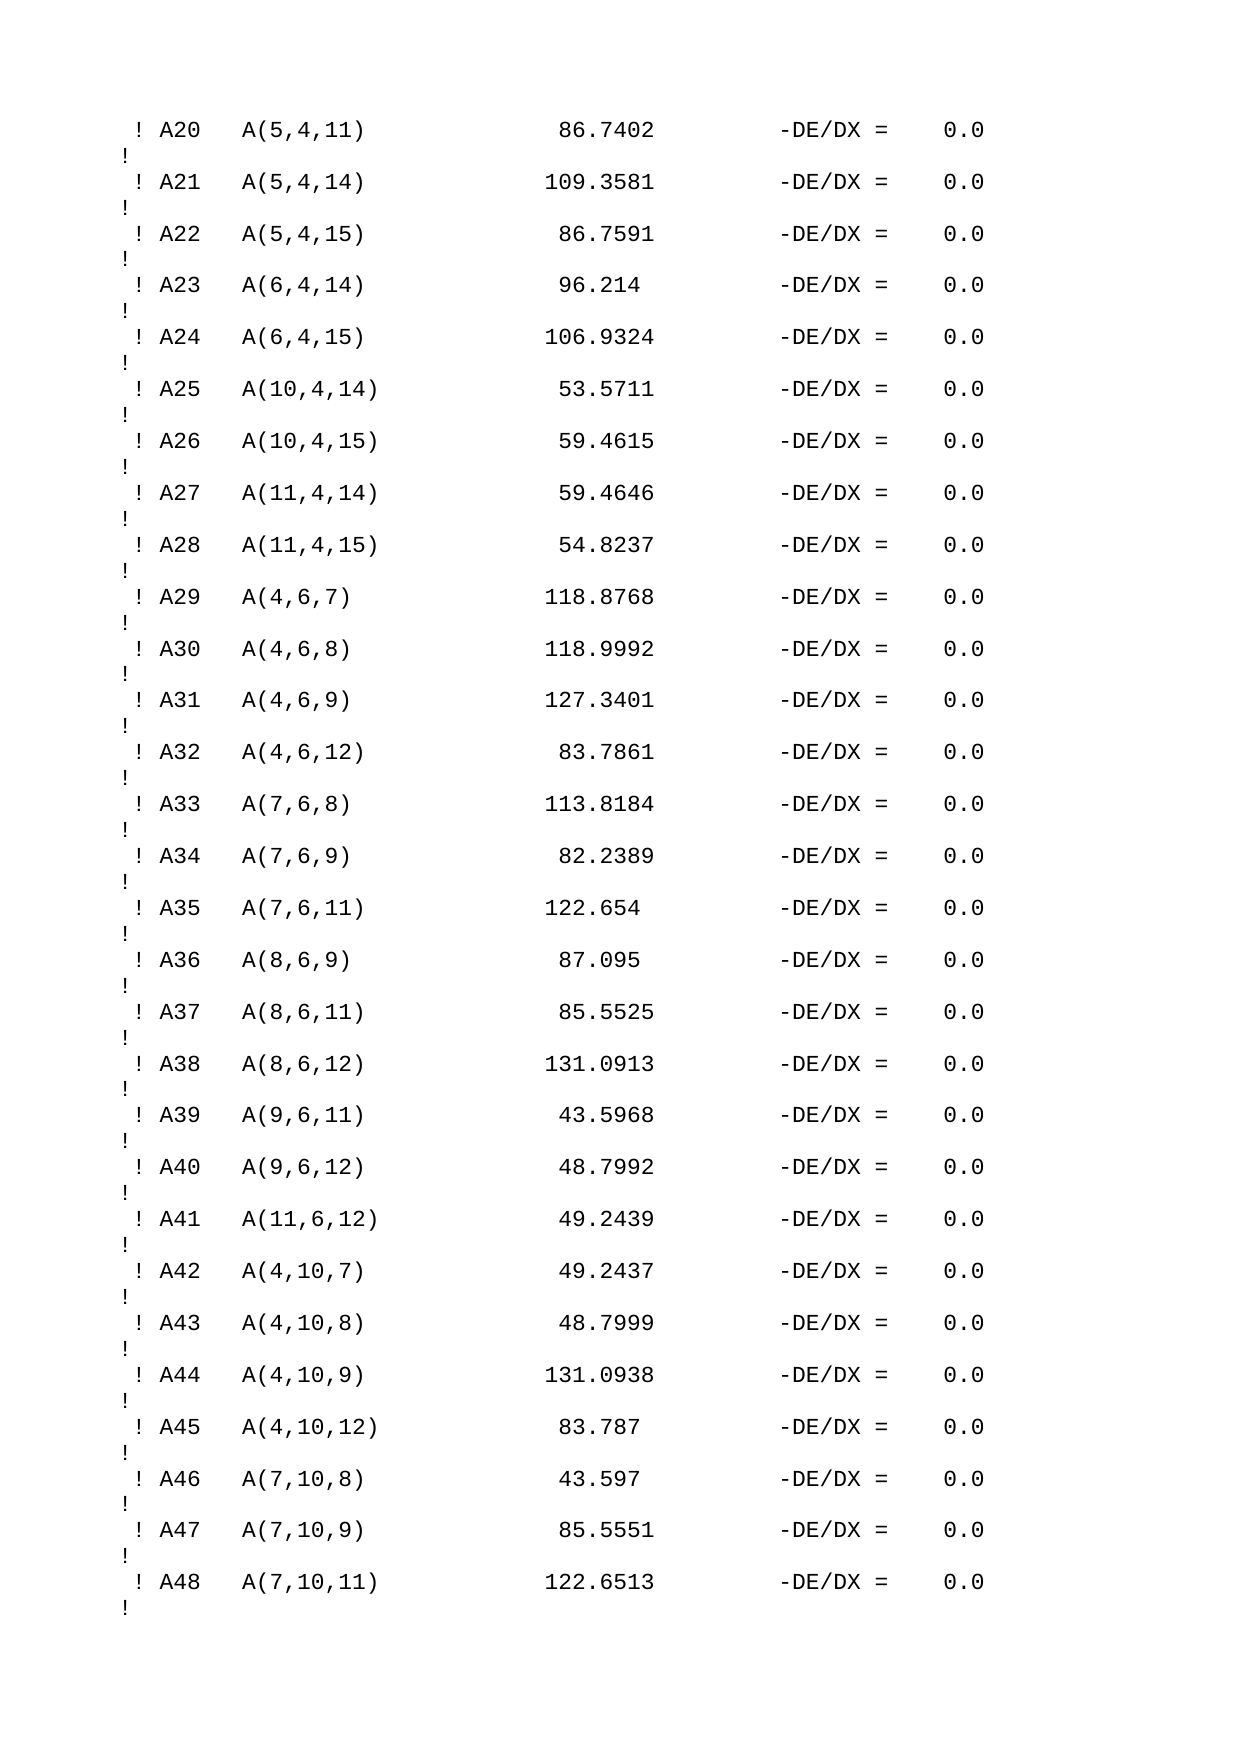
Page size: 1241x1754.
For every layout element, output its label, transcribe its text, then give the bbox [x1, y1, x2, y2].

text ! A40 A(9,6,12) 48.7992 -DE/DX = 0.0 ! [118, 1156, 1122, 1207]
text ! A48 A(7,10,11) 122.6513 -DE/DX = 0.0 ! [118, 1571, 1122, 1622]
text ! A24 A(6,4,15) 106.9324 -DE/DX = 0.0 ! [118, 326, 1122, 377]
text ! A41 A(11,6,12) 49.2439 -DE/DX = 0.0 ! [118, 1207, 1122, 1259]
text ! A22 A(5,4,15) 86.7591 -DE/DX = 0.0 ! [118, 222, 1122, 274]
text ! A28 A(11,4,15) 54.8237 -DE/DX = 0.0 ! [118, 533, 1122, 585]
text ! A26 A(10,4,15) 59.4615 -DE/DX = 0.0 ! [118, 429, 1122, 481]
text ! A36 A(8,6,9) 87.095 -DE/DX = 0.0 ! [118, 948, 1122, 1000]
text ! A47 A(7,10,9) 85.5551 -DE/DX = 0.0 ! [118, 1519, 1122, 1571]
text ! A39 A(9,6,11) 43.5968 -DE/DX = 0.0 ! [118, 1104, 1122, 1156]
text ! A27 A(11,4,14) 59.4646 -DE/DX = 0.0 ! [118, 481, 1122, 533]
text ! A37 A(8,6,11) 85.5525 -DE/DX = 0.0 ! [118, 1000, 1122, 1052]
text ! A30 A(4,6,8) 118.9992 -DE/DX = 0.0 ! [118, 637, 1122, 689]
text ! A20 A(5,4,11) 86.7402 -DE/DX = 0.0 ! [118, 118, 1122, 170]
text ! A42 A(4,10,7) 49.2437 -DE/DX = 0.0 ! [118, 1259, 1122, 1311]
text ! A38 A(8,6,12) 131.0913 -DE/DX = 0.0 ! [118, 1052, 1122, 1104]
text ! A23 A(6,4,14) 96.214 -DE/DX = 0.0 ! [118, 274, 1122, 326]
text ! A43 A(4,10,8) 48.7999 -DE/DX = 0.0 ! [118, 1311, 1122, 1363]
text ! A31 A(4,6,9) 127.3401 -DE/DX = 0.0 ! [118, 689, 1122, 741]
text ! A44 A(4,10,9) 131.0938 -DE/DX = 0.0 ! [118, 1363, 1122, 1415]
text ! A29 A(4,6,7) 118.8768 -DE/DX = 0.0 ! [118, 585, 1122, 637]
text ! A25 A(10,4,14) 53.5711 -DE/DX = 0.0 ! [118, 377, 1122, 429]
text ! A35 A(7,6,11) 122.654 -DE/DX = 0.0 ! [118, 896, 1122, 948]
text ! A34 A(7,6,9) 82.2389 -DE/DX = 0.0 ! [118, 844, 1122, 896]
text ! A32 A(4,6,12) 83.7861 -DE/DX = 0.0 ! [118, 741, 1122, 792]
text ! A21 A(5,4,14) 109.3581 -DE/DX = 0.0 ! [118, 170, 1122, 222]
text ! A46 A(7,10,8) 43.597 -DE/DX = 0.0 ! [118, 1467, 1122, 1519]
text ! A33 A(7,6,8) 113.8184 -DE/DX = 0.0 ! [118, 792, 1122, 844]
text ! A45 A(4,10,12) 83.787 -DE/DX = 0.0 ! [118, 1415, 1122, 1467]
